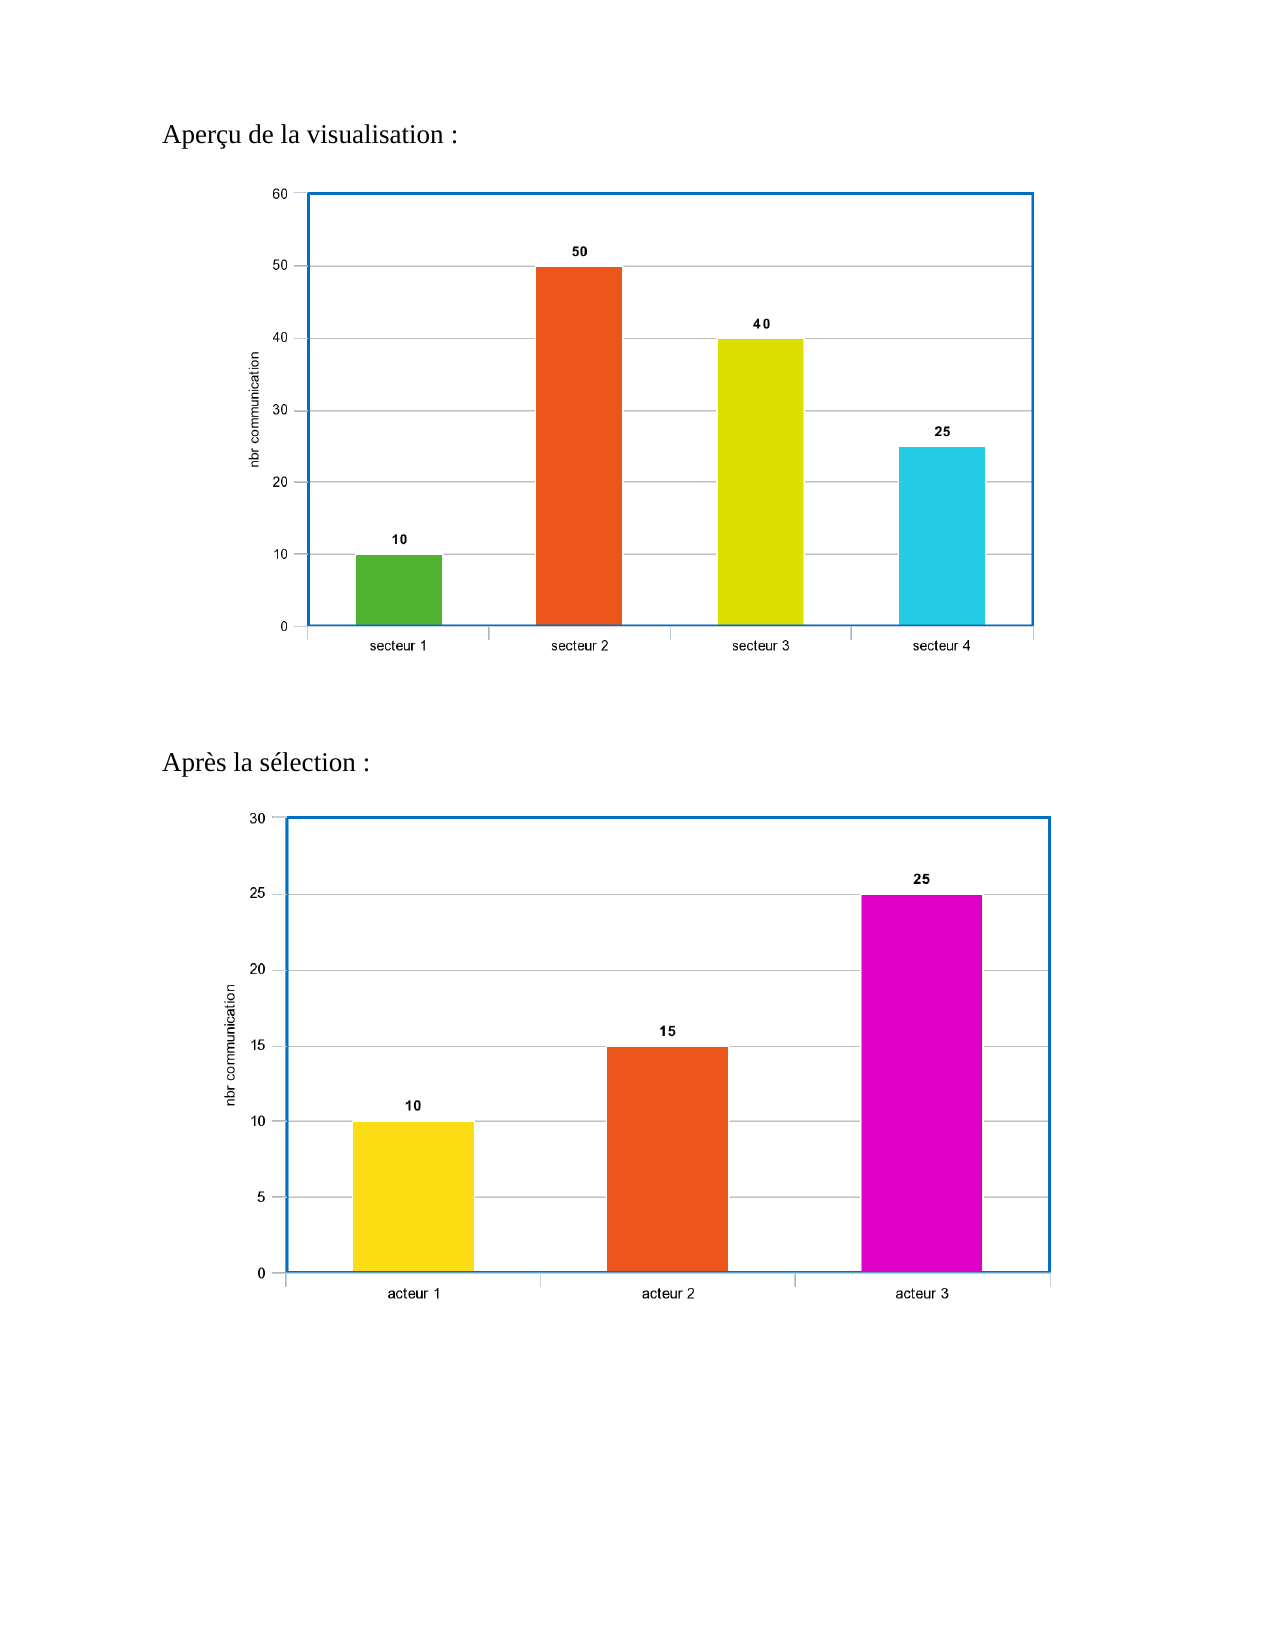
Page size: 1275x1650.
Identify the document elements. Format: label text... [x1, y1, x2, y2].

picture [222, 808, 1053, 1306]
picture [237, 180, 1038, 661]
text Après la sélection : [118, 746, 1157, 777]
text Aperçu de la visualisation : [118, 118, 1157, 149]
